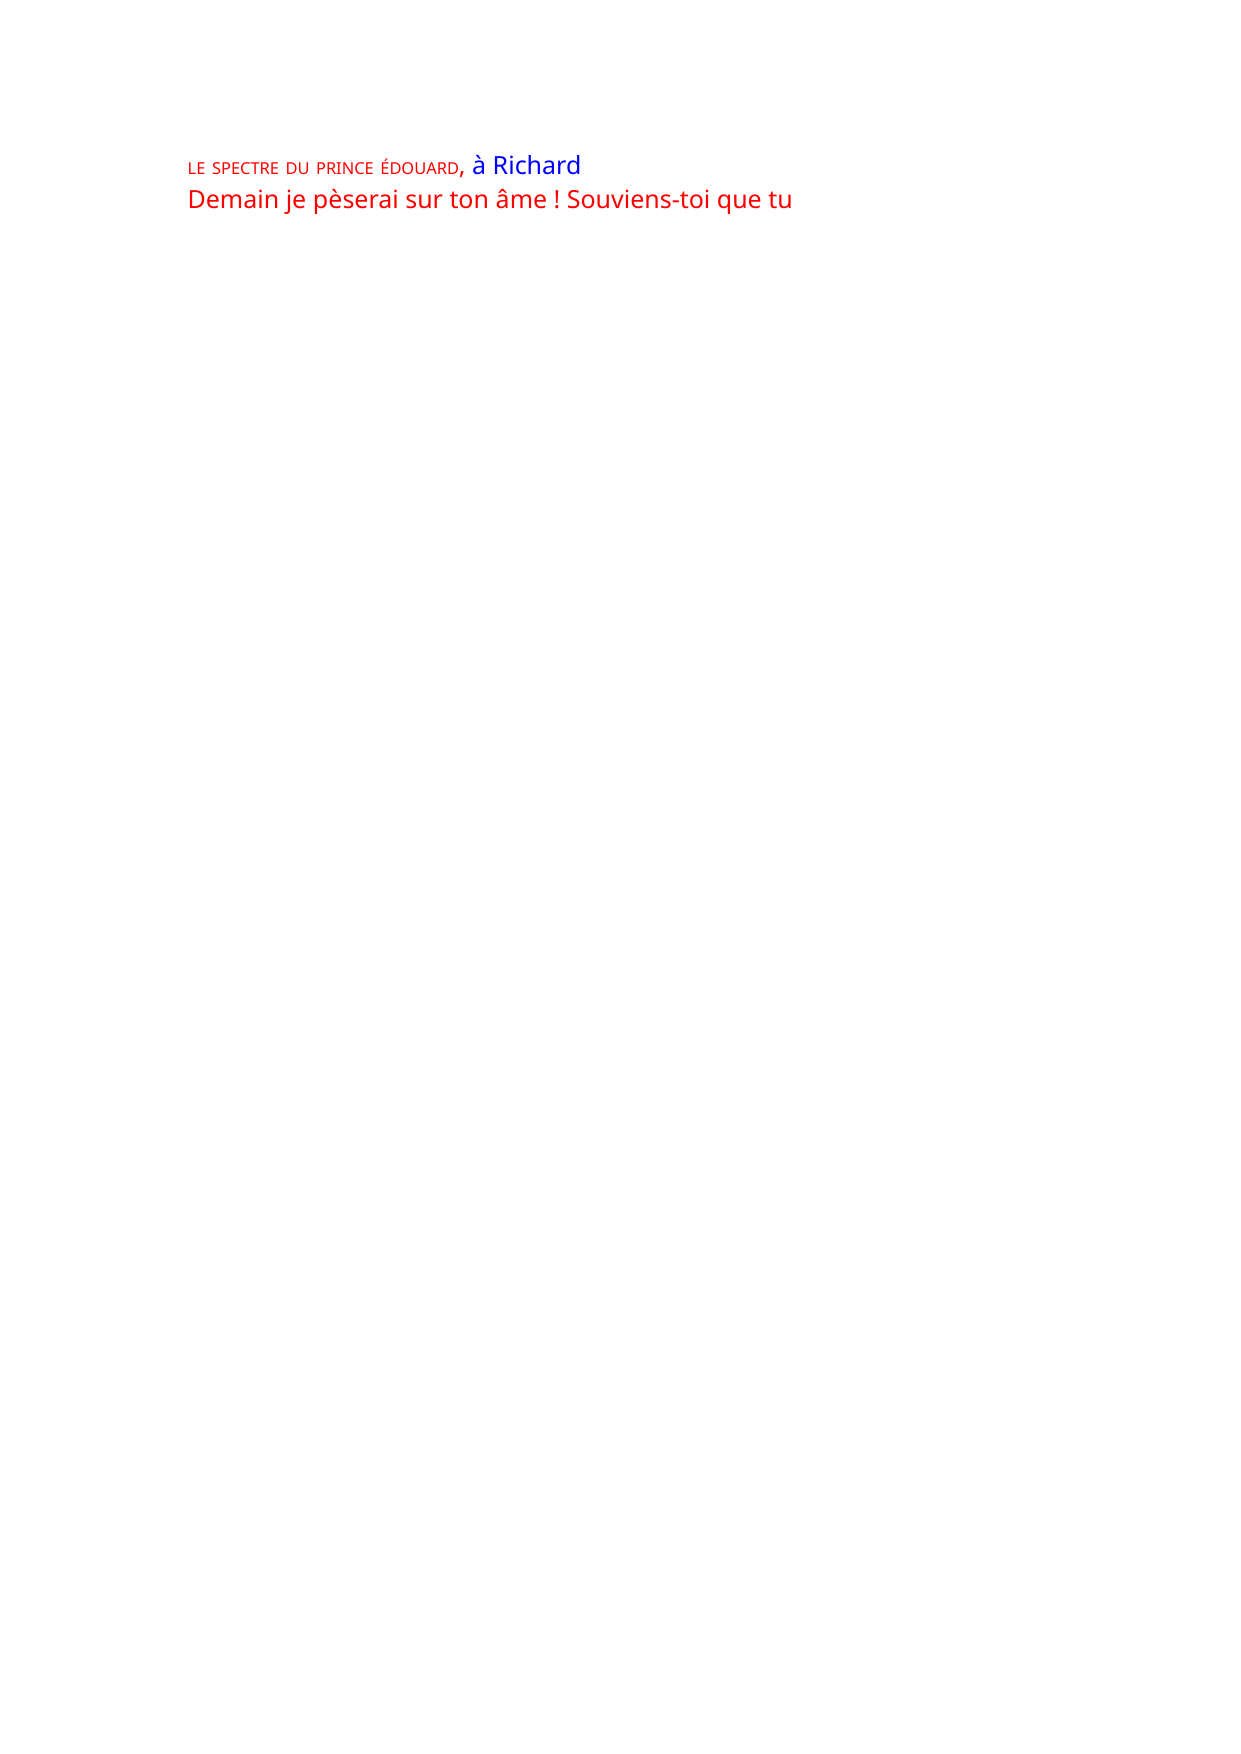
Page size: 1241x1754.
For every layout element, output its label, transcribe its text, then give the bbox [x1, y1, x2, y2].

text Demain je pèserai sur ton âme ! Souviens-toi que tu [150, 182, 1091, 216]
text le spectre du prince édouard, à Richard [150, 148, 1091, 182]
